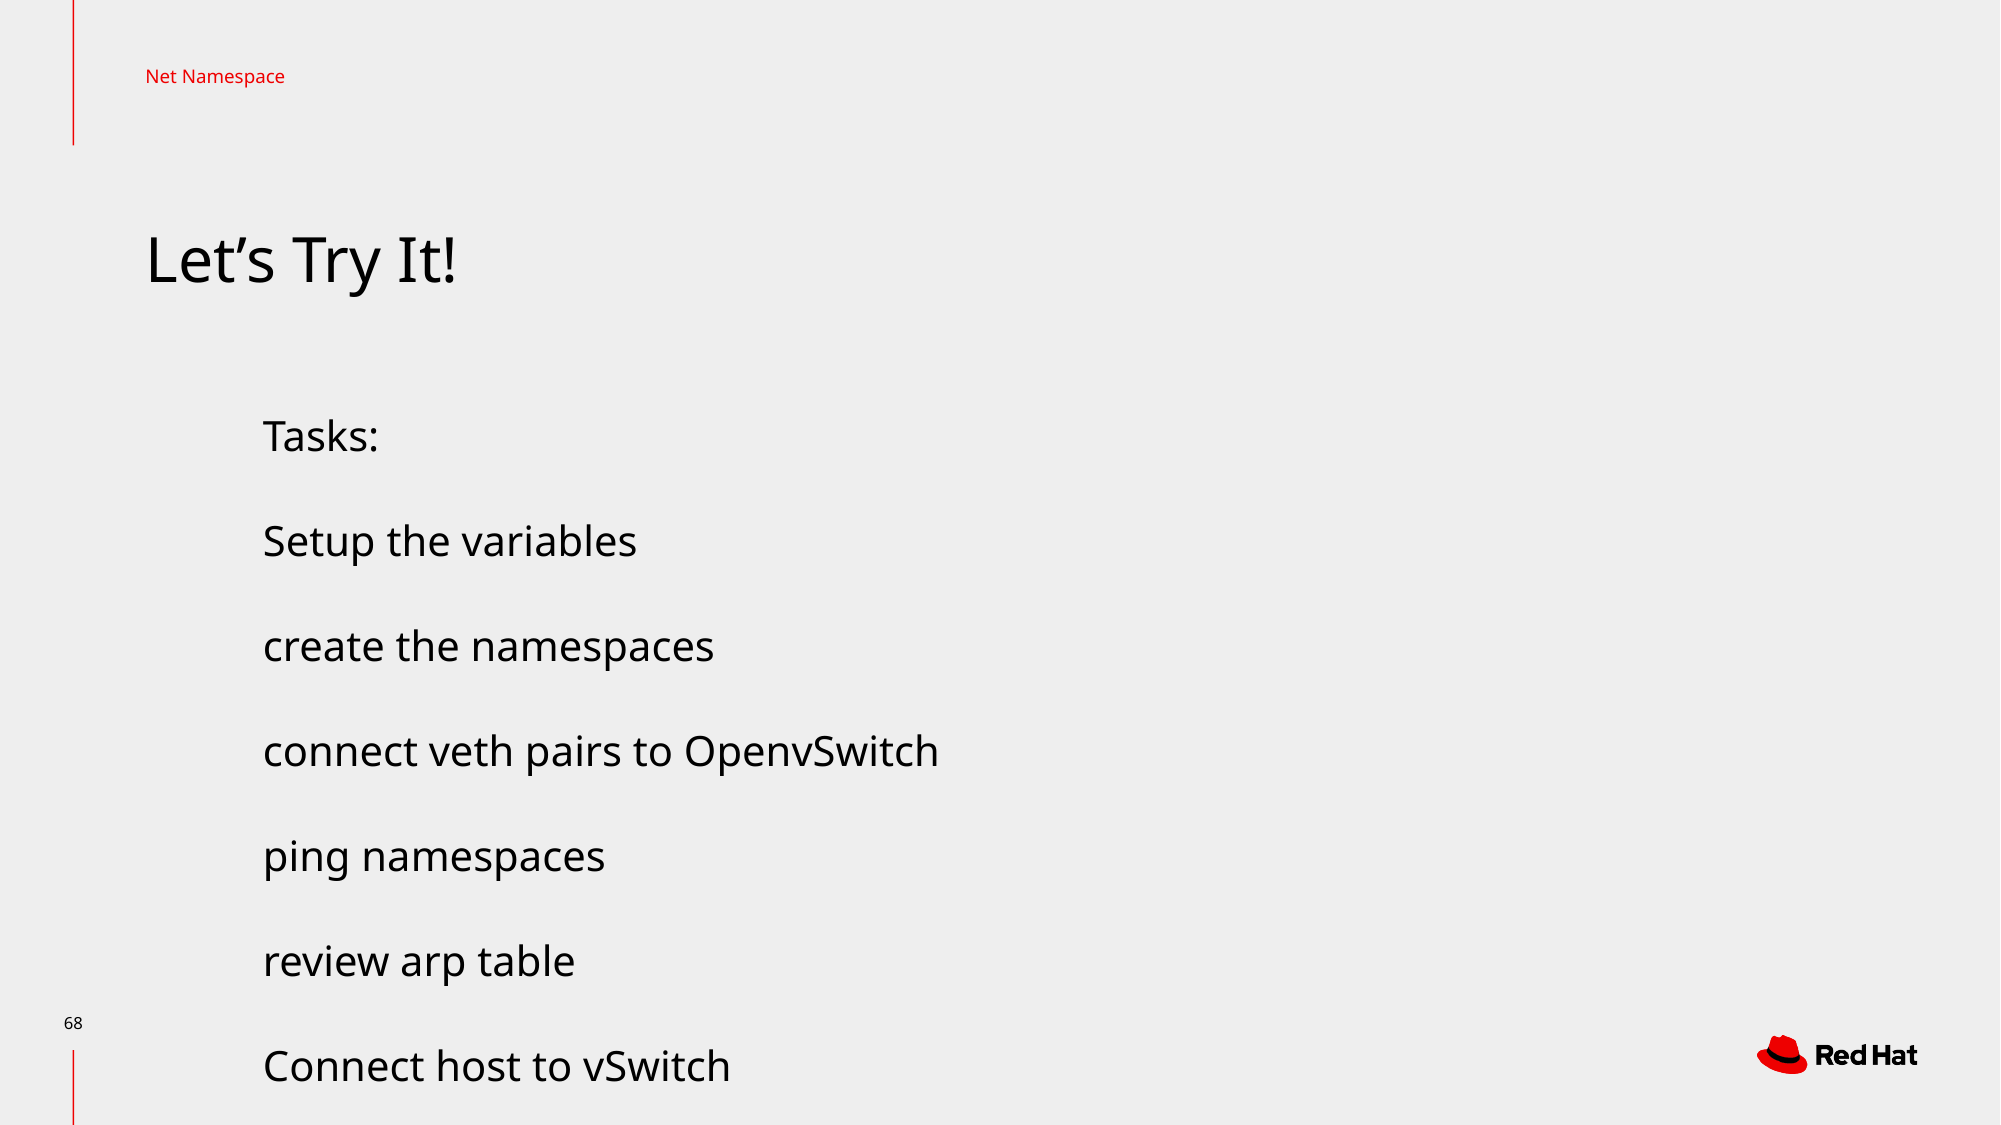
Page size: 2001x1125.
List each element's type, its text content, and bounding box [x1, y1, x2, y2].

subtitle Net Namespace [73, 9, 919, 143]
picture [1757, 1035, 1918, 1074]
slide_number [13, 1012, 134, 1036]
title Tasks: Setup the variables create the namespaces connect veth pairs to OpenvSwitch ping namespaces review arp table Connect host to vSwitch [262, 355, 1516, 1038]
title Let’s Try It! [73, 193, 1713, 353]
